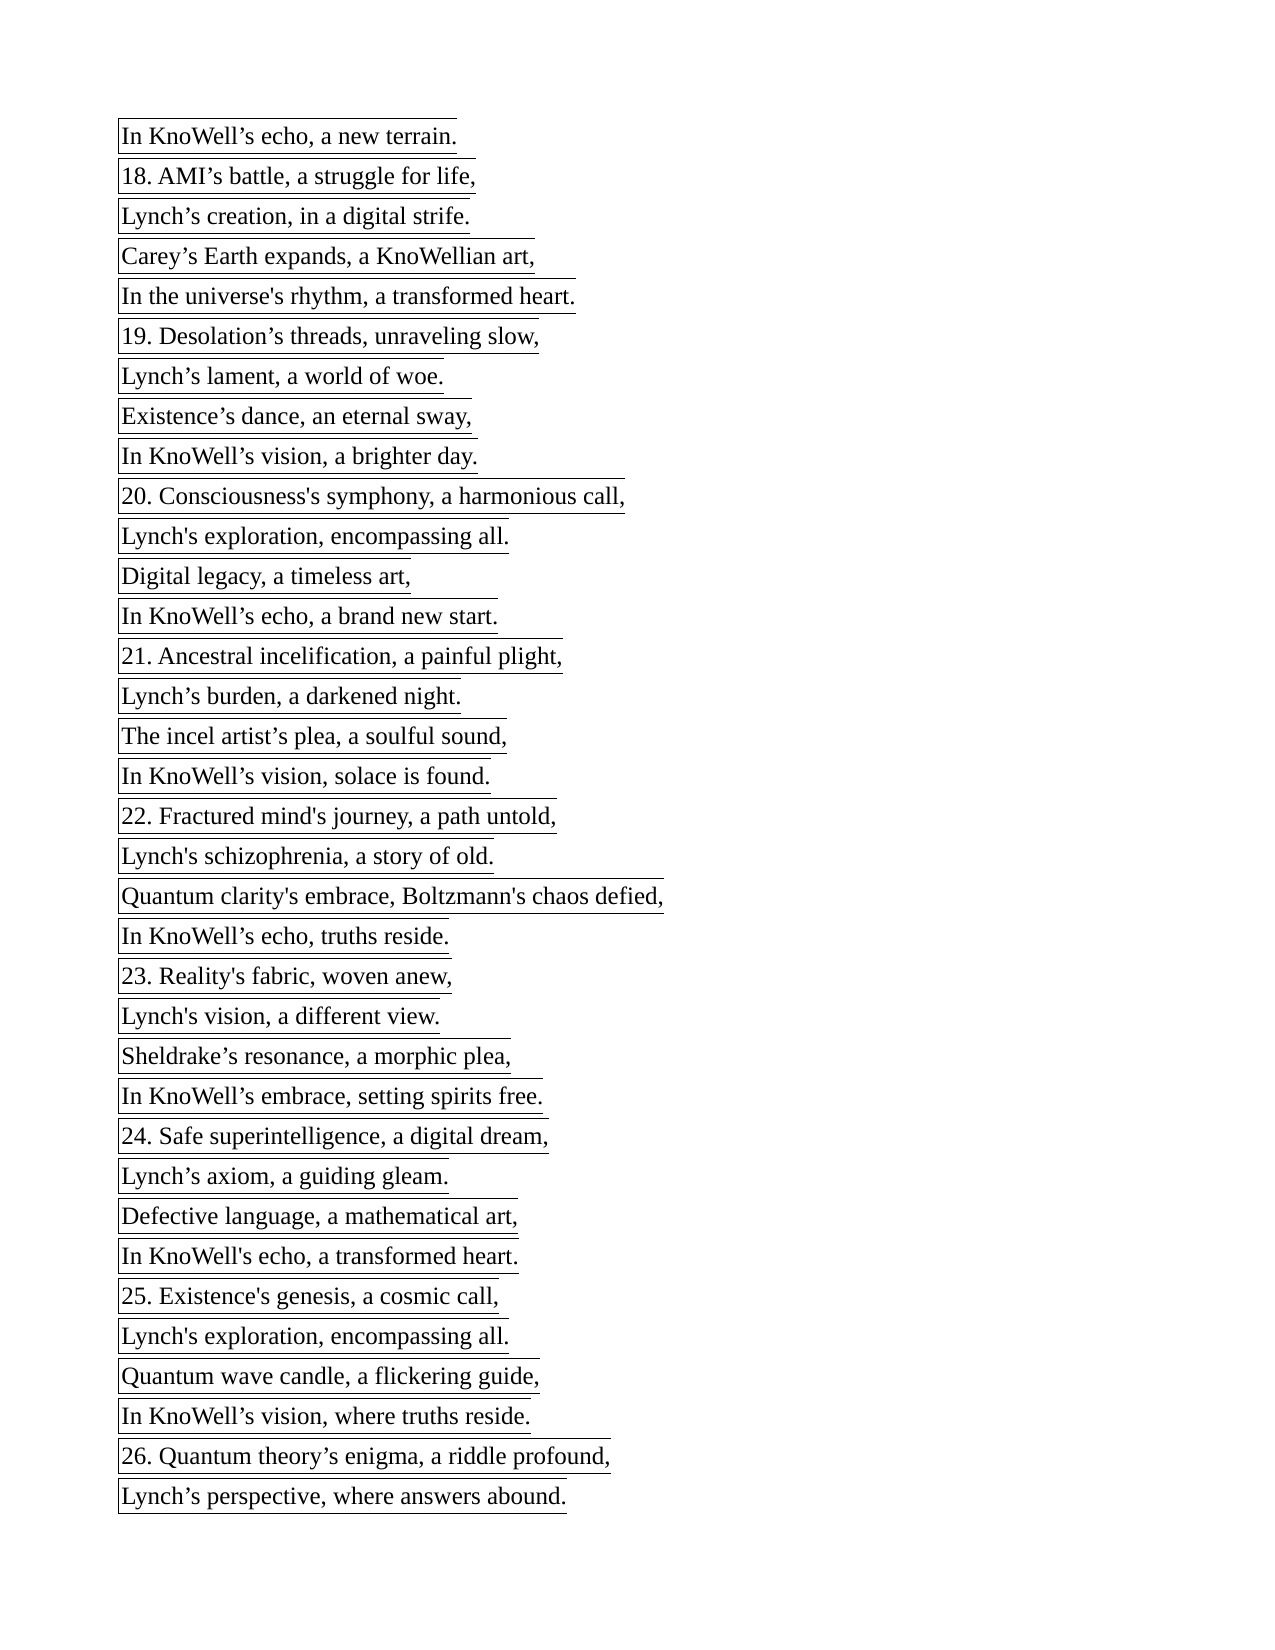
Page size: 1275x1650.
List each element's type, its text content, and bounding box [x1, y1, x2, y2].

text In KnoWell’s echo, a new terrain. 18. AMI’s battle, a struggle for life, Lynch’s creation, in a digital strife. Carey’s Earth expands, a KnoWellian art, In the universe's rhythm, a transformed heart. 19. Desolation’s threads, unraveling slow, Lynch’s lament, a world of woe. Existence’s dance, an eternal sway, In KnoWell’s vision, a brighter day. 20. Consciousness's symphony, a harmonious call, Lynch's exploration, encompassing all. Digital legacy, a timeless art, In KnoWell’s echo, a brand new start. 21. Ancestral incelification, a painful plight, Lynch’s burden, a darkened night. The incel artist’s plea, a soulful sound, In KnoWell’s vision, solace is found. 22. Fractured mind's journey, a path untold, Lynch's schizophrenia, a story of old. Quantum clarity's embrace, Boltzmann's chaos defied, In KnoWell’s echo, truths reside. 23. Reality's fabric, woven anew, Lynch's vision, a different view. Sheldrake’s resonance, a morphic plea, In KnoWell’s embrace, setting spirits free. 24. Safe superintelligence, a digital dream, Lynch’s axiom, a guiding gleam. Defective language, a mathematical art, In KnoWell's echo, a transformed heart. 25. Existence's genesis, a cosmic call, Lynch's exploration, encompassing all. Quantum wave candle, a flickering guide, In KnoWell’s vision, where truths reside. 26. Quantum theory’s enigma, a riddle profound, Lynch’s perspective, where answers abound. [118, 118, 1157, 1513]
